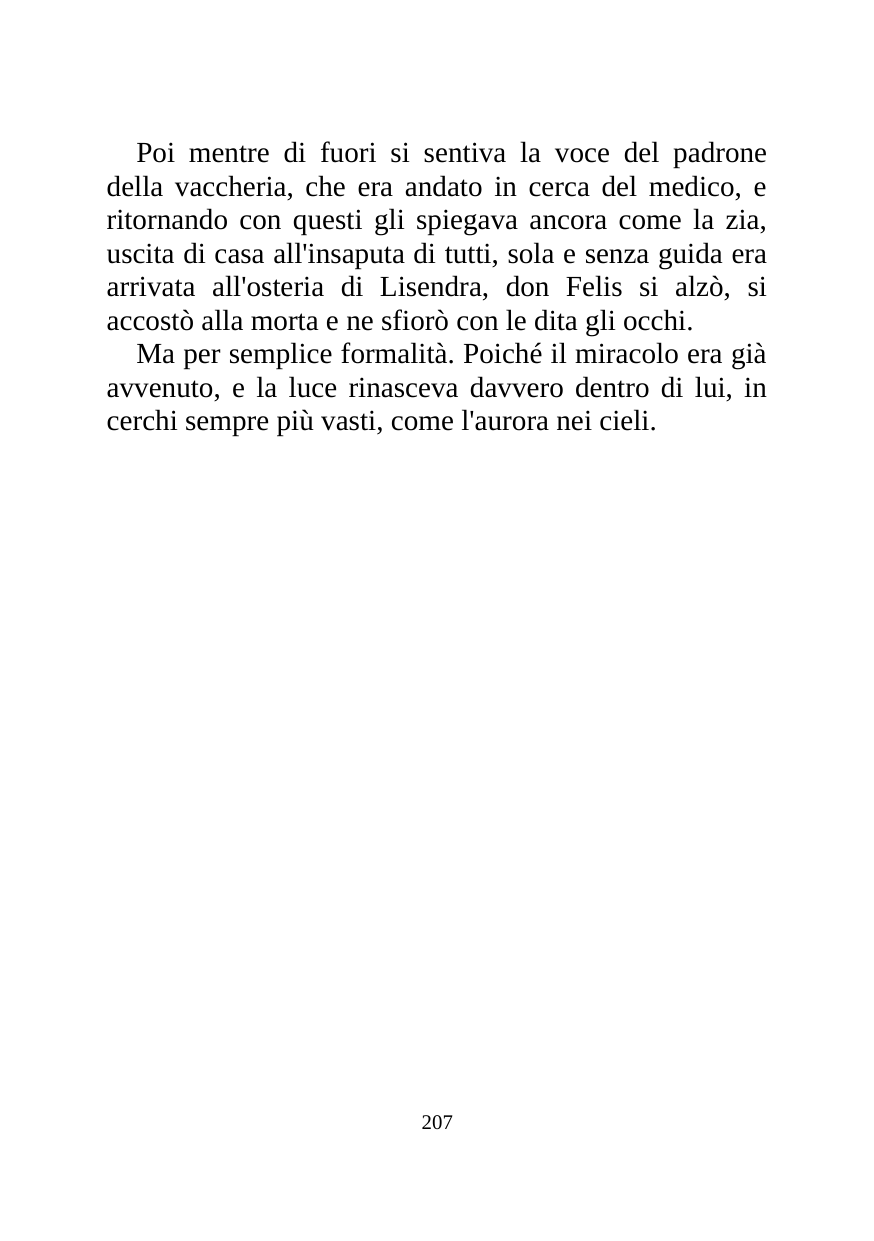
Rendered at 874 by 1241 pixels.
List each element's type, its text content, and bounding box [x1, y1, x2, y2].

text Poi mentre di fuori si sentiva la voce del padrone della vaccheria, che era andato in cerca del medico, e ritornando con questi gli spiegava ancora come la zia, uscita di casa all'insaputa di tutti, sola e senza guida era arrivata all'osteria di Lisendra, don Felis si alzò, si accostò alla morta e ne sfiorò con le dita gli occhi. [106, 135, 768, 336]
text Ma per semplice formalità. Poiché il miracolo era già avvenuto, e la luce rinasceva davvero dentro di lui, in cerchi sempre più vasti, come l'aurora nei cieli. [106, 336, 768, 437]
